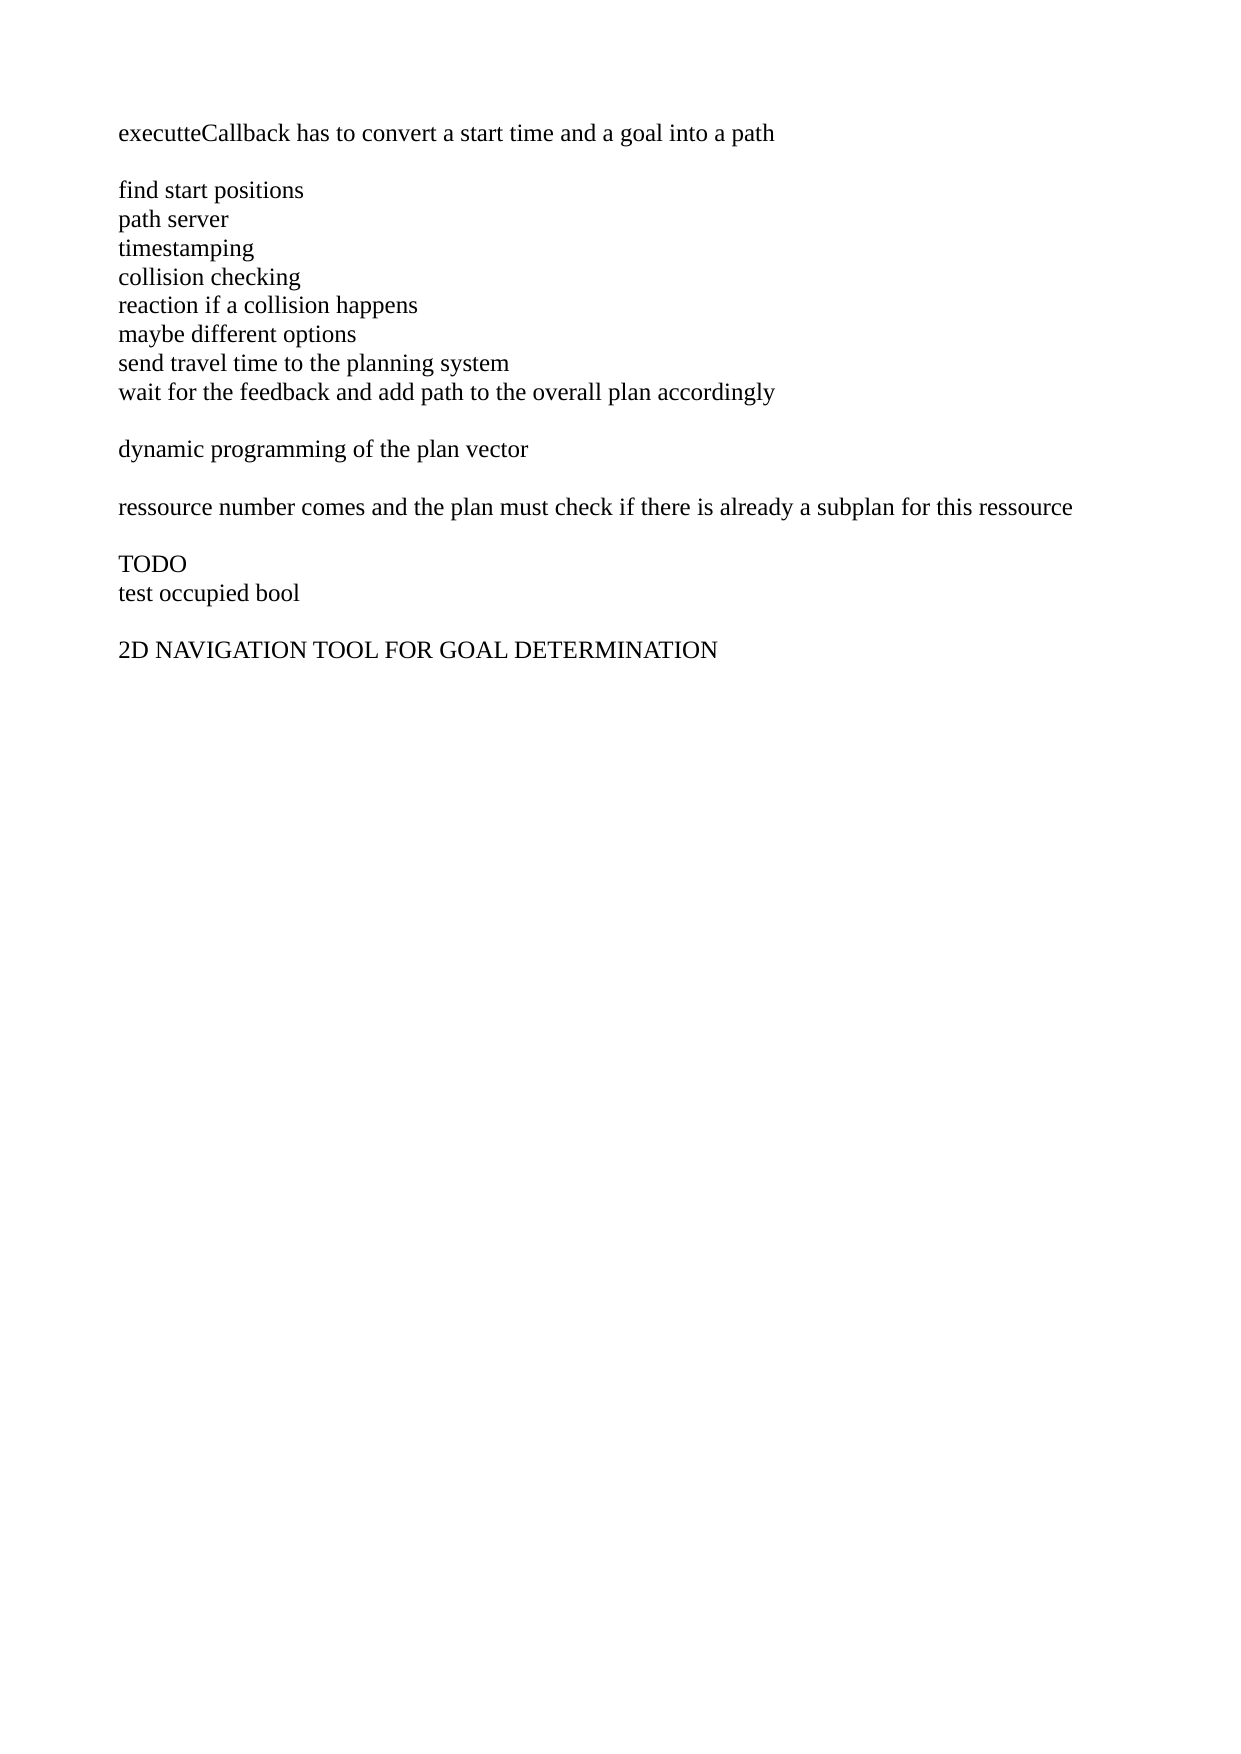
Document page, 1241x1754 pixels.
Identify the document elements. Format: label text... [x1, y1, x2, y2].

text maybe different options [118, 319, 1122, 348]
text dynamic programming of the plan vector [118, 434, 1122, 463]
text path server [118, 204, 1122, 233]
text collision checking [118, 262, 1122, 291]
text 2D NAVIGATION TOOL FOR GOAL DETERMINATION [118, 636, 1122, 664]
text ressource number comes and the plan must check if there is already a subplan for this ressource [118, 492, 1122, 521]
text reaction if a collision happens [118, 291, 1122, 319]
text find start positions [118, 176, 1122, 204]
text test occupied bool [118, 578, 1122, 607]
text executteCallback has to convert a start time and a goal into a path [118, 118, 1122, 147]
text wait for the feedback and add path to the overall plan accordingly [118, 377, 1122, 406]
text timestamping [118, 233, 1122, 262]
text send travel time to the planning system [118, 348, 1122, 377]
text TODO [118, 549, 1122, 578]
